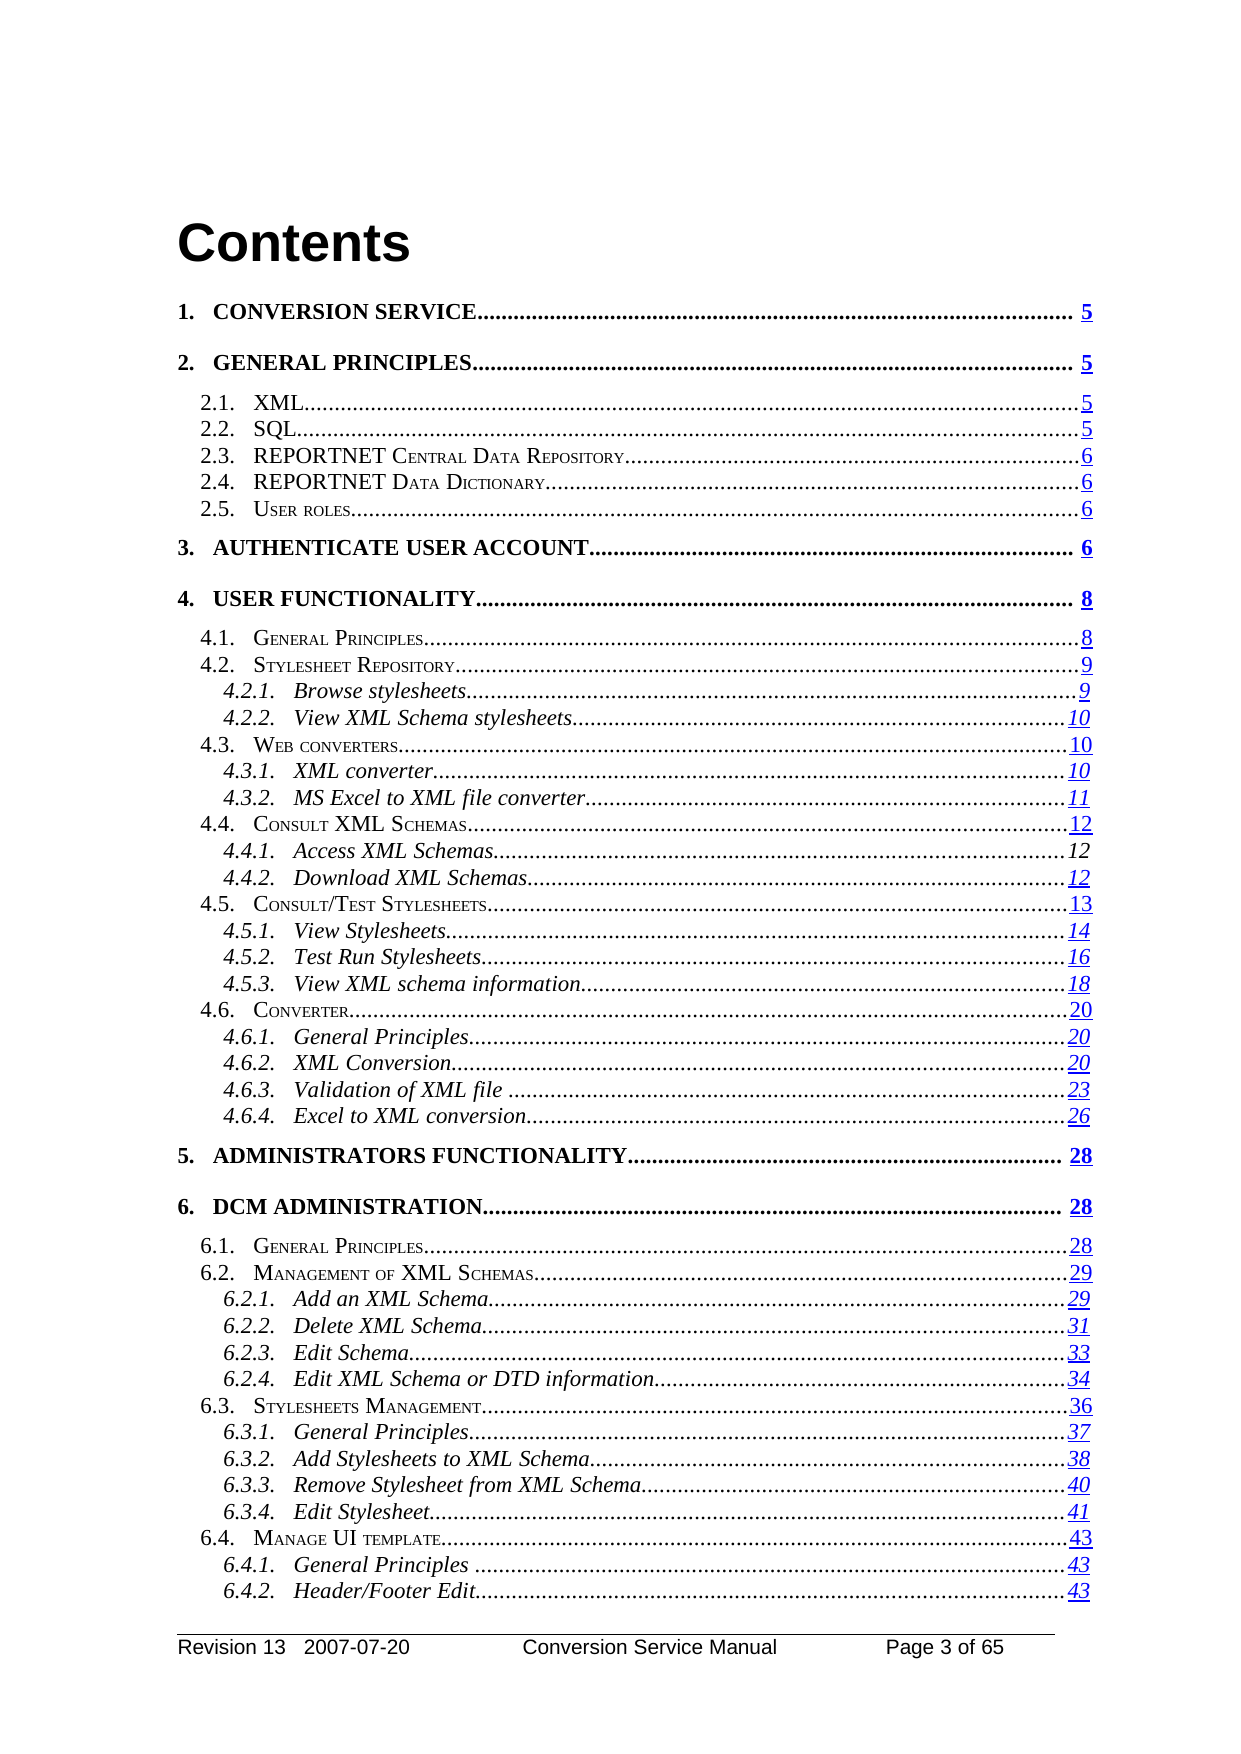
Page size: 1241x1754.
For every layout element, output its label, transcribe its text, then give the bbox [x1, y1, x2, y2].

text 6.4.1. General Principles 43 [223, 1551, 1092, 1577]
text 5. Administrators functionality 28 [177, 1141, 1092, 1168]
text 4.6.3. Validation of XML file 23 [223, 1076, 1092, 1102]
text 4.2.1. Browse stylesheets 9 [223, 677, 1092, 704]
text 4.4.1. Access XML Schemas 12 [223, 837, 1092, 863]
text 4.4.2. Download XML Schemas 12 [223, 863, 1092, 890]
text 6.2.1. Add an XML Schema 29 [223, 1285, 1092, 1312]
text 4.1. General Principles 8 [200, 624, 1092, 651]
text 4.6.2. XML Conversion 20 [223, 1049, 1092, 1076]
text 6.3.2. Add Stylesheets to XML Schema 38 [223, 1444, 1092, 1471]
text 4.3. Web converters 10 [200, 731, 1092, 757]
text 6.4.2. Header/Footer Edit 43 [223, 1577, 1092, 1604]
text 6.4. Manage UI template 43 [200, 1524, 1092, 1551]
subtitle Contents [177, 210, 1092, 273]
text 2.3. REPORTNET Central Data Repository 6 [200, 441, 1092, 468]
text 6.1. General Principles 28 [200, 1232, 1092, 1259]
text 2. General Principles 5 [177, 349, 1092, 376]
text 2.5. User roles 6 [200, 494, 1092, 521]
text 2.1. XML 5 [200, 388, 1092, 415]
text 4.6.4. Excel to XML conversion 26 [223, 1102, 1092, 1129]
text 4.5.1. View Stylesheets 14 [223, 916, 1092, 943]
text 6.2.2. Delete XML Schema 31 [223, 1312, 1092, 1338]
text 4. User functionality 8 [177, 585, 1092, 612]
text 4.3.2. MS Excel to XML file converter 11 [223, 784, 1092, 810]
text 4.5. Consult/Test Stylesheets 13 [200, 890, 1092, 916]
text 2.2. SQL 5 [200, 415, 1092, 441]
text 4.3.1. XML converter 10 [223, 757, 1092, 784]
text 4.2.2. View XML Schema stylesheets 10 [223, 704, 1092, 731]
text 6.3.1. General Principles 37 [223, 1418, 1092, 1444]
text 6.2.4. Edit XML Schema or DTD information 34 [223, 1365, 1092, 1391]
text 4.6. Converter 20 [200, 996, 1092, 1023]
text 6.3. Stylesheets Management 36 [200, 1391, 1092, 1418]
text 6.3.3. Remove Stylesheet from XML Schema 40 [223, 1471, 1092, 1498]
text 6. DCM Administration 28 [177, 1193, 1092, 1219]
text 4.6.1. General Principles 20 [223, 1023, 1092, 1049]
text 4.5.3. View XML schema information 18 [223, 969, 1092, 996]
text 4.2. Stylesheet Repository 9 [200, 651, 1092, 677]
text 3. Authenticate User Account 6 [177, 534, 1092, 560]
text 6.2. Management of XML Schemas 29 [200, 1259, 1092, 1285]
text 1. Conversion Service 5 [177, 298, 1092, 324]
text 6.2.3. Edit Schema 33 [223, 1338, 1092, 1365]
text 6.3.4. Edit Stylesheet 41 [223, 1498, 1092, 1524]
text 4.5.2. Test Run Stylesheets 16 [223, 943, 1092, 969]
text 2.4. REPORTNET Data Dictionary 6 [200, 468, 1092, 494]
text 4.4. Consult XML Schemas 12 [200, 810, 1092, 837]
